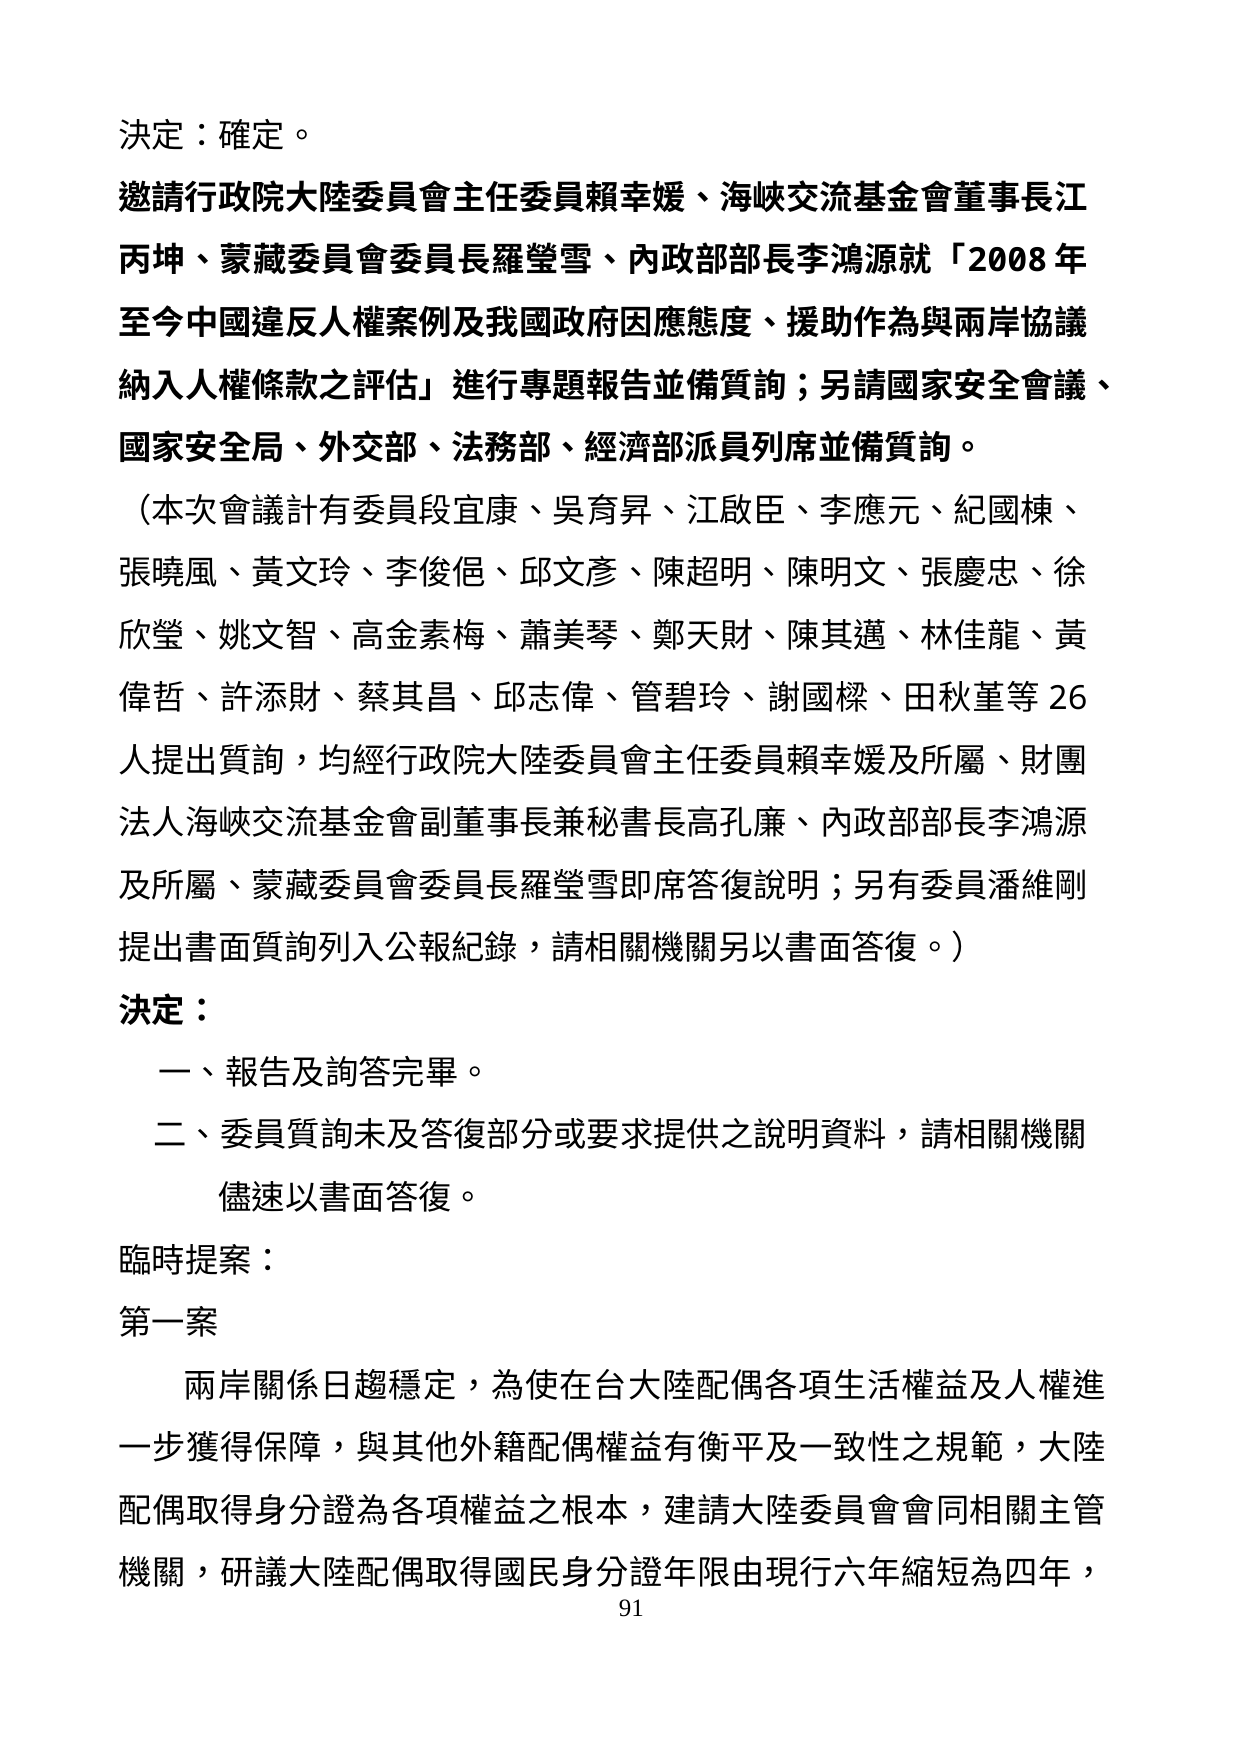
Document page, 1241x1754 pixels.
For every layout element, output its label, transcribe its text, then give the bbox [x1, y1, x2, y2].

text 決定：確定。 [118, 91, 1158, 153]
text 決定： [118, 966, 1144, 1028]
text 二、委員質詢未及答復部分或要求提供之說明資料，請相關機關儘速以書面答復。 [118, 1091, 1088, 1216]
text 臨時提案： [118, 1216, 1144, 1278]
text （本次會議計有委員段宜康、吳育昇、江啟臣、李應元、紀國棟、張曉風、黃文玲、李俊俋、邱文彥、陳超明、陳明文、張慶忠、徐欣瑩、姚文智、高金素梅、蕭美琴、鄭天財、陳其邁、林佳龍、黃偉哲、許添財、蔡其昌、邱志偉、管碧玲、謝國樑、田秋堇等26人提出質詢，均經行政院大陸委員會主任委員賴幸媛及所屬、財團法人海峽交流基金會副董事長兼秘書長高孔廉、內政部部長李鴻源及所屬、蒙藏委員會委員長羅瑩雪即席答復說明；另有委員潘維剛提出書面質詢列入公報紀錄，請相關機關另以書面答復。） [118, 466, 1088, 966]
text 一、報告及詢答完畢。 [118, 1028, 1144, 1091]
text 兩岸關係日趨穩定，為使在台大陸配偶各項生活權益及人權進一步獲得保障，與其他外籍配偶權益有衡平及一致性之規範，大陸配偶取得身分證為各項權益之根本，建請大陸委員會會同相關主管機關，研議大陸配偶取得國民身分證年限由現行六年縮短為四年， [118, 1341, 1106, 1591]
text 第一案 [118, 1278, 1106, 1341]
text 邀請行政院大陸委員會主任委員賴幸媛、海峽交流基金會董事長江丙坤、蒙藏委員會委員長羅瑩雪、內政部部長李鴻源就「2008年至今中國違反人權案例及我國政府因應態度、援助作為與兩岸協議納入人權條款之評估」進行專題報告並備質詢；另請國家安全會議、國家安全局、外交部、法務部、經濟部派員列席並備質詢。 [118, 153, 1088, 466]
